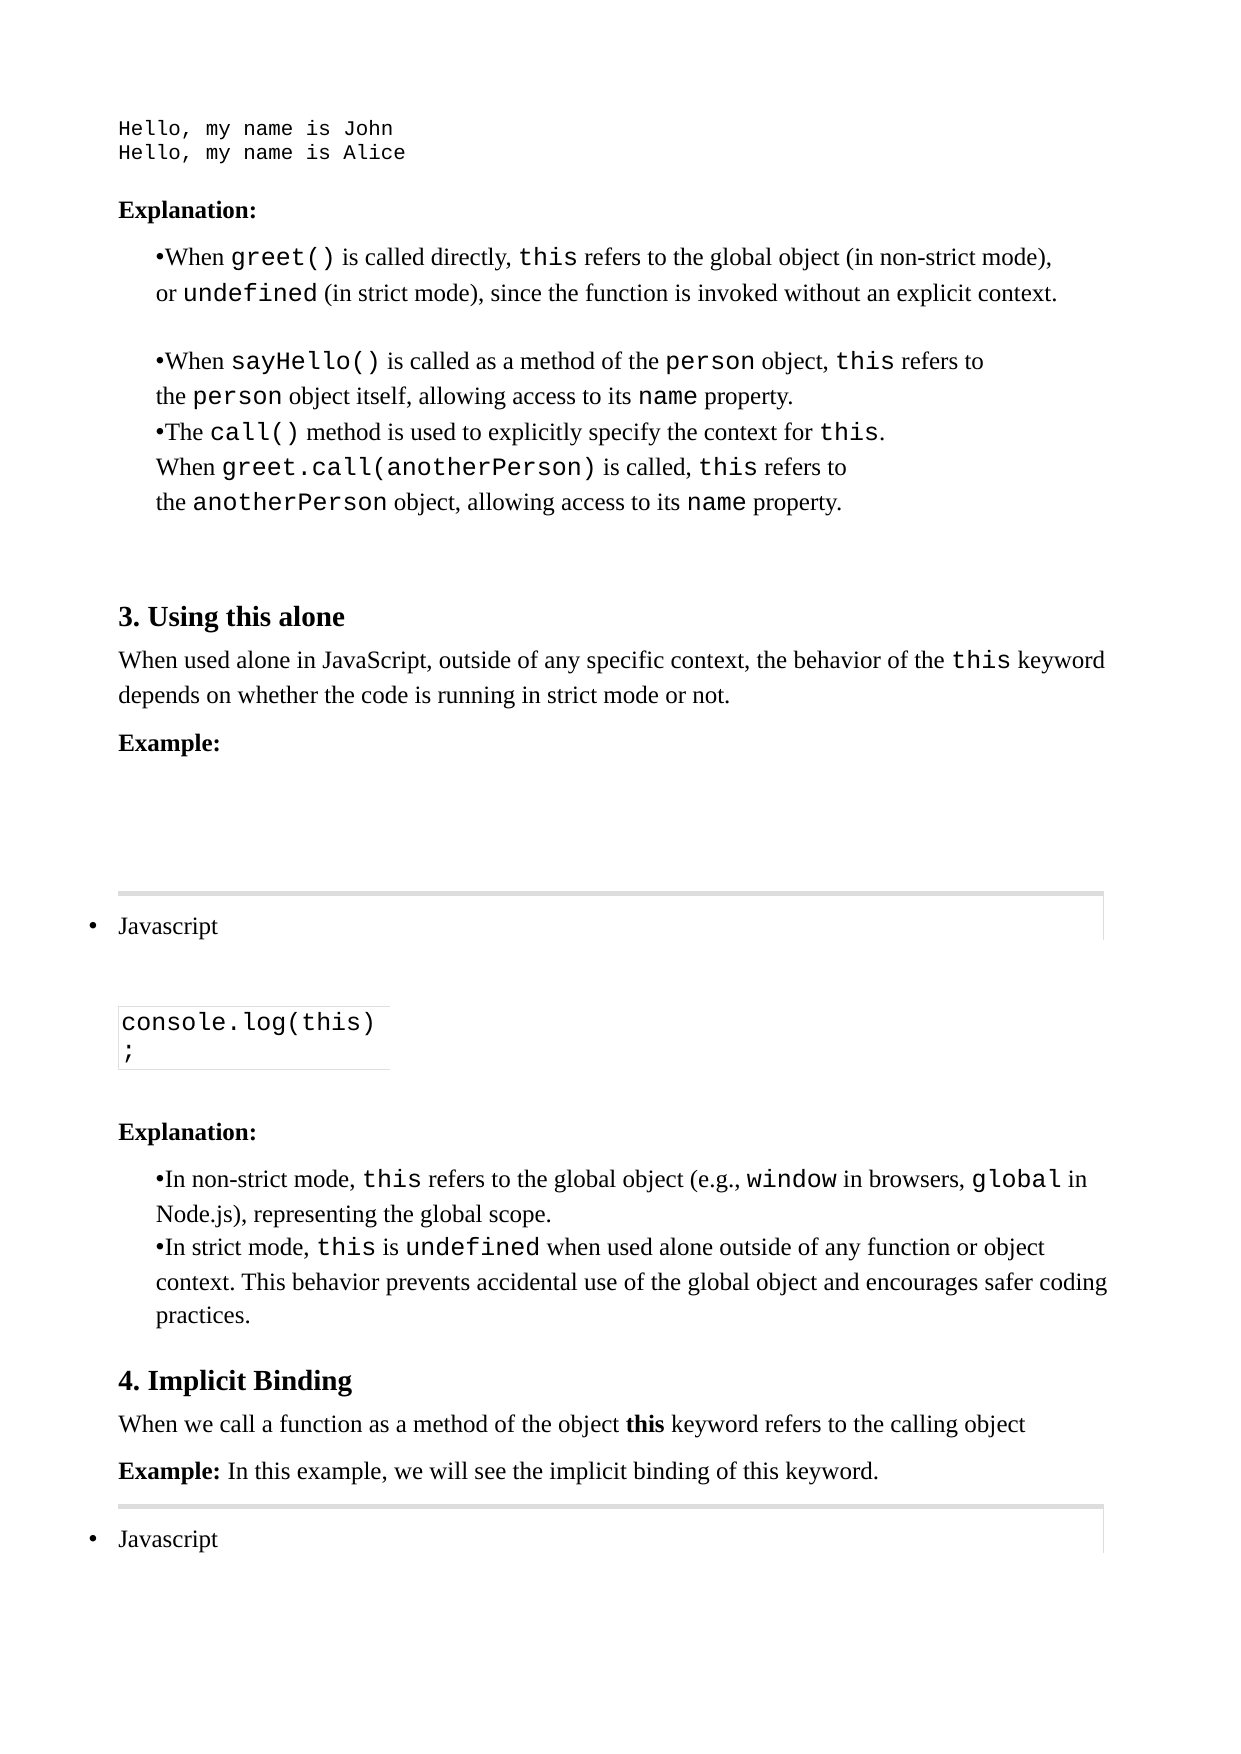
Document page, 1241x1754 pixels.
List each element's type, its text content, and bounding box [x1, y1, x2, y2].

list In strict mode, this is undefined when used alone outside of any function or object context. This behavior prevents accidental use of the global object and encourages safer coding practices. [156, 1232, 1122, 1329]
list The call() method is used to explicitly specify the context for this. When greet.call(anotherPerson) is called, this refers to the anotherPerson object, allowing access to its name property. [156, 417, 1122, 518]
list When sayHello() is called as a method of the person object, this refers to the person object itself, allowing access to its name property. [156, 346, 1122, 412]
text Explanation: [118, 195, 1122, 224]
list Javascript [118, 1509, 1103, 1553]
list When greet() is called directly, this refers to the global object (in non-strict mode), or undefined (in strict mode), since the function is invoked without an explicit context. [156, 242, 1122, 308]
text When used alone in JavaScript, outside of any specific context, the behavior of the this keyword depends on whether the code is running in strict mode or not. [118, 645, 1122, 709]
list Javascript [118, 896, 1103, 940]
list In non-strict mode, this refers to the global object (e.g., window in browsers, global in Node.js), representing the global scope. [156, 1164, 1122, 1228]
text Example: [118, 728, 1122, 756]
subtitle 4. Implicit Binding [118, 1363, 1122, 1396]
text Hello, my name is Alice [118, 142, 1122, 165]
text Explanation: [118, 1117, 1122, 1145]
table_header console.log(this); [119, 1007, 390, 1069]
text When we call a function as a method of the object this keyword refers to the calling object [118, 1409, 1122, 1437]
text Hello, my name is John [118, 118, 1122, 142]
text Example: In this example, we will see the implicit binding of this keyword. [118, 1456, 1122, 1485]
subtitle 3. Using this alone [118, 599, 1122, 632]
